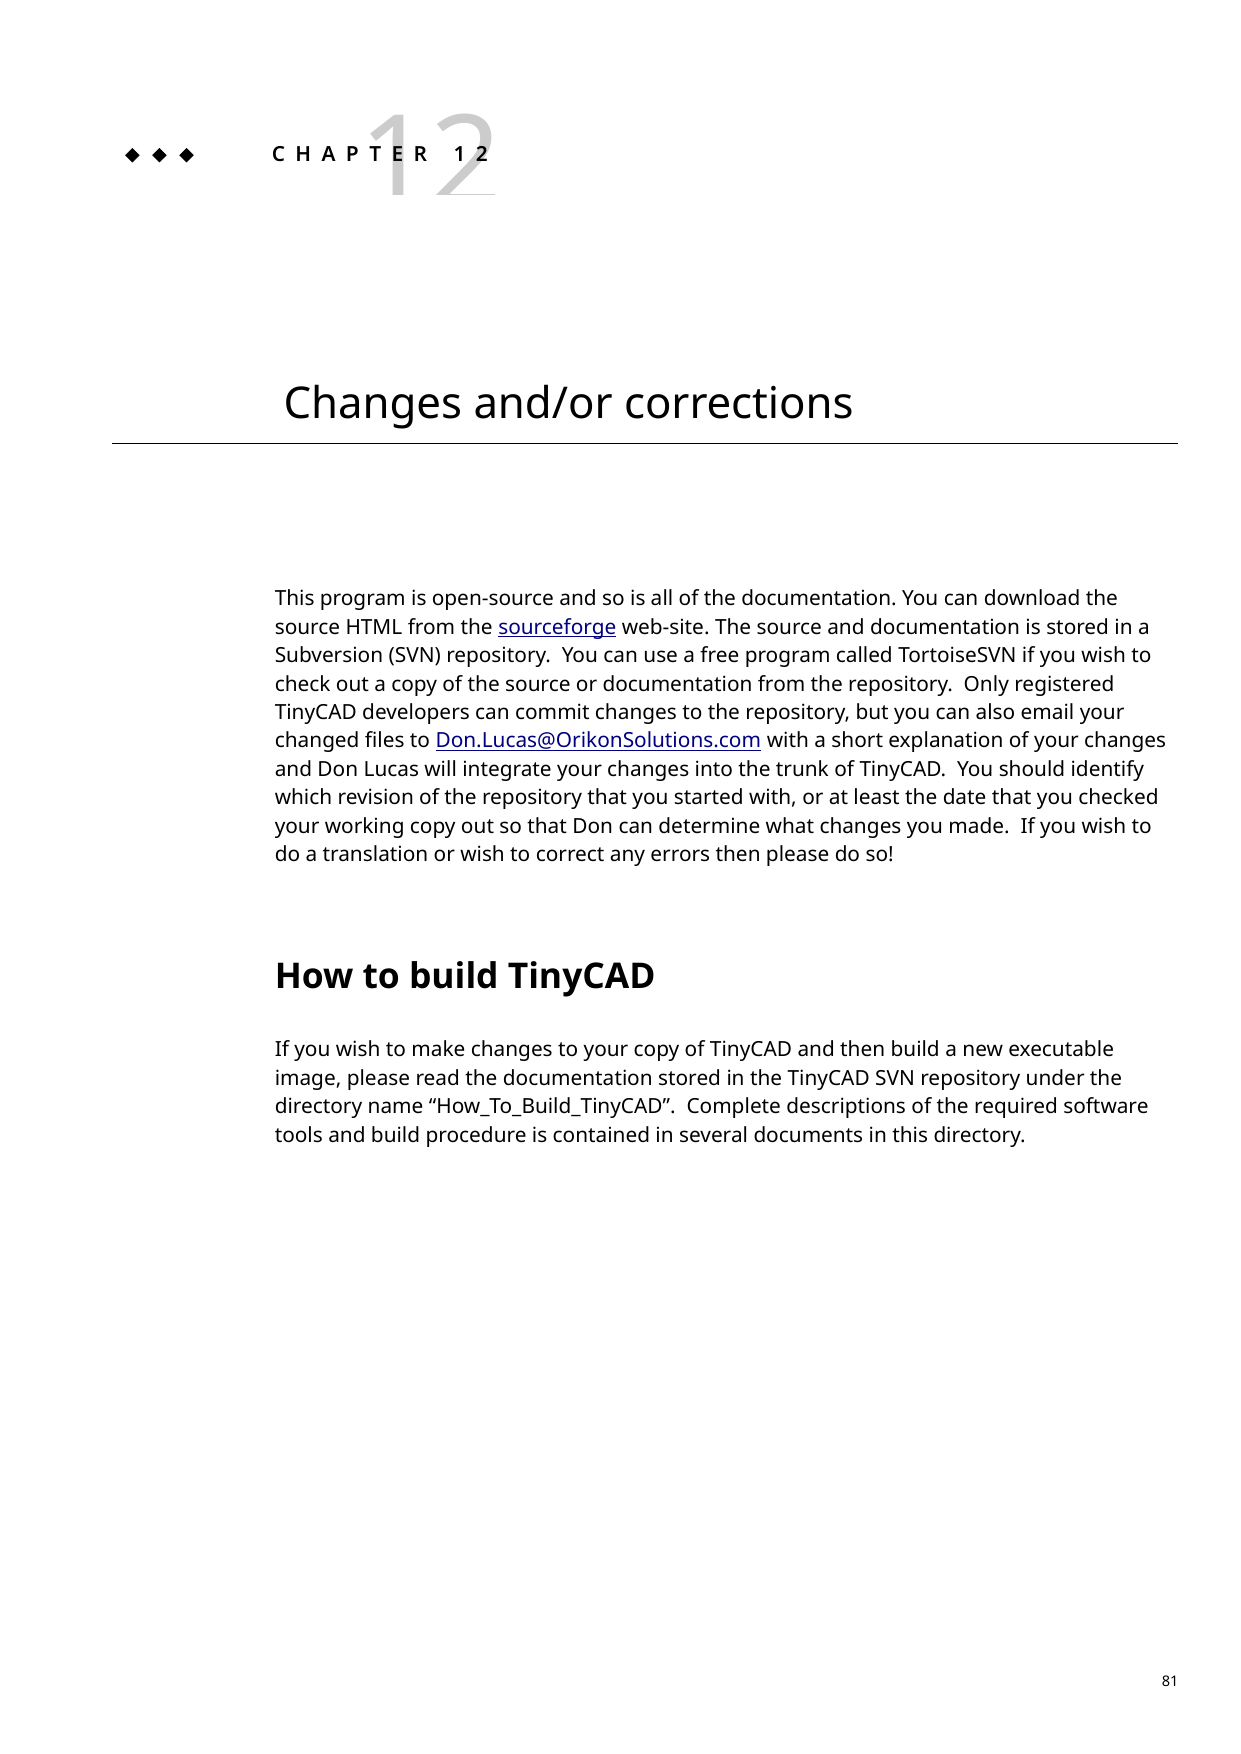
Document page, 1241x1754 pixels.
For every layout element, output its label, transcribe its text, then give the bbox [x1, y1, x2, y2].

text If you wish to make changes to your copy of TinyCAD and then build a new executable image, please read the documentation stored in the TinyCAD SVN repository under the directory name “How_To_Build_TinyCAD”. Complete descriptions of the required software tools and build procedure is contained in several documents in this directory. [274, 1034, 1178, 1148]
title Changes and/or corrections [112, 372, 1178, 443]
text This program is open-source and so is all of the documentation. You can download the source HTML from the sourceforge web-site. The source and documentation is stored in a Subversion (SVN) repository. You can use a free program called TortoiseSVN if you wish to check out a copy of the source or documentation from the repository. Only registered TinyCAD developers can commit changes to the repository, but you can also email your changed files to Don.Lucas@OrikonSolutions.com with a short explanation of your changes and Don Lucas will integrate your changes into the trunk of TinyCAD. You should identify which revision of the repository that you started with, or at least the date that you checked your working copy out so that Don can determine what changes you made. If you wish to do a translation or wish to correct any errors then please do so! [274, 583, 1178, 868]
subtitle How to build TinyCAD [274, 951, 1178, 999]
